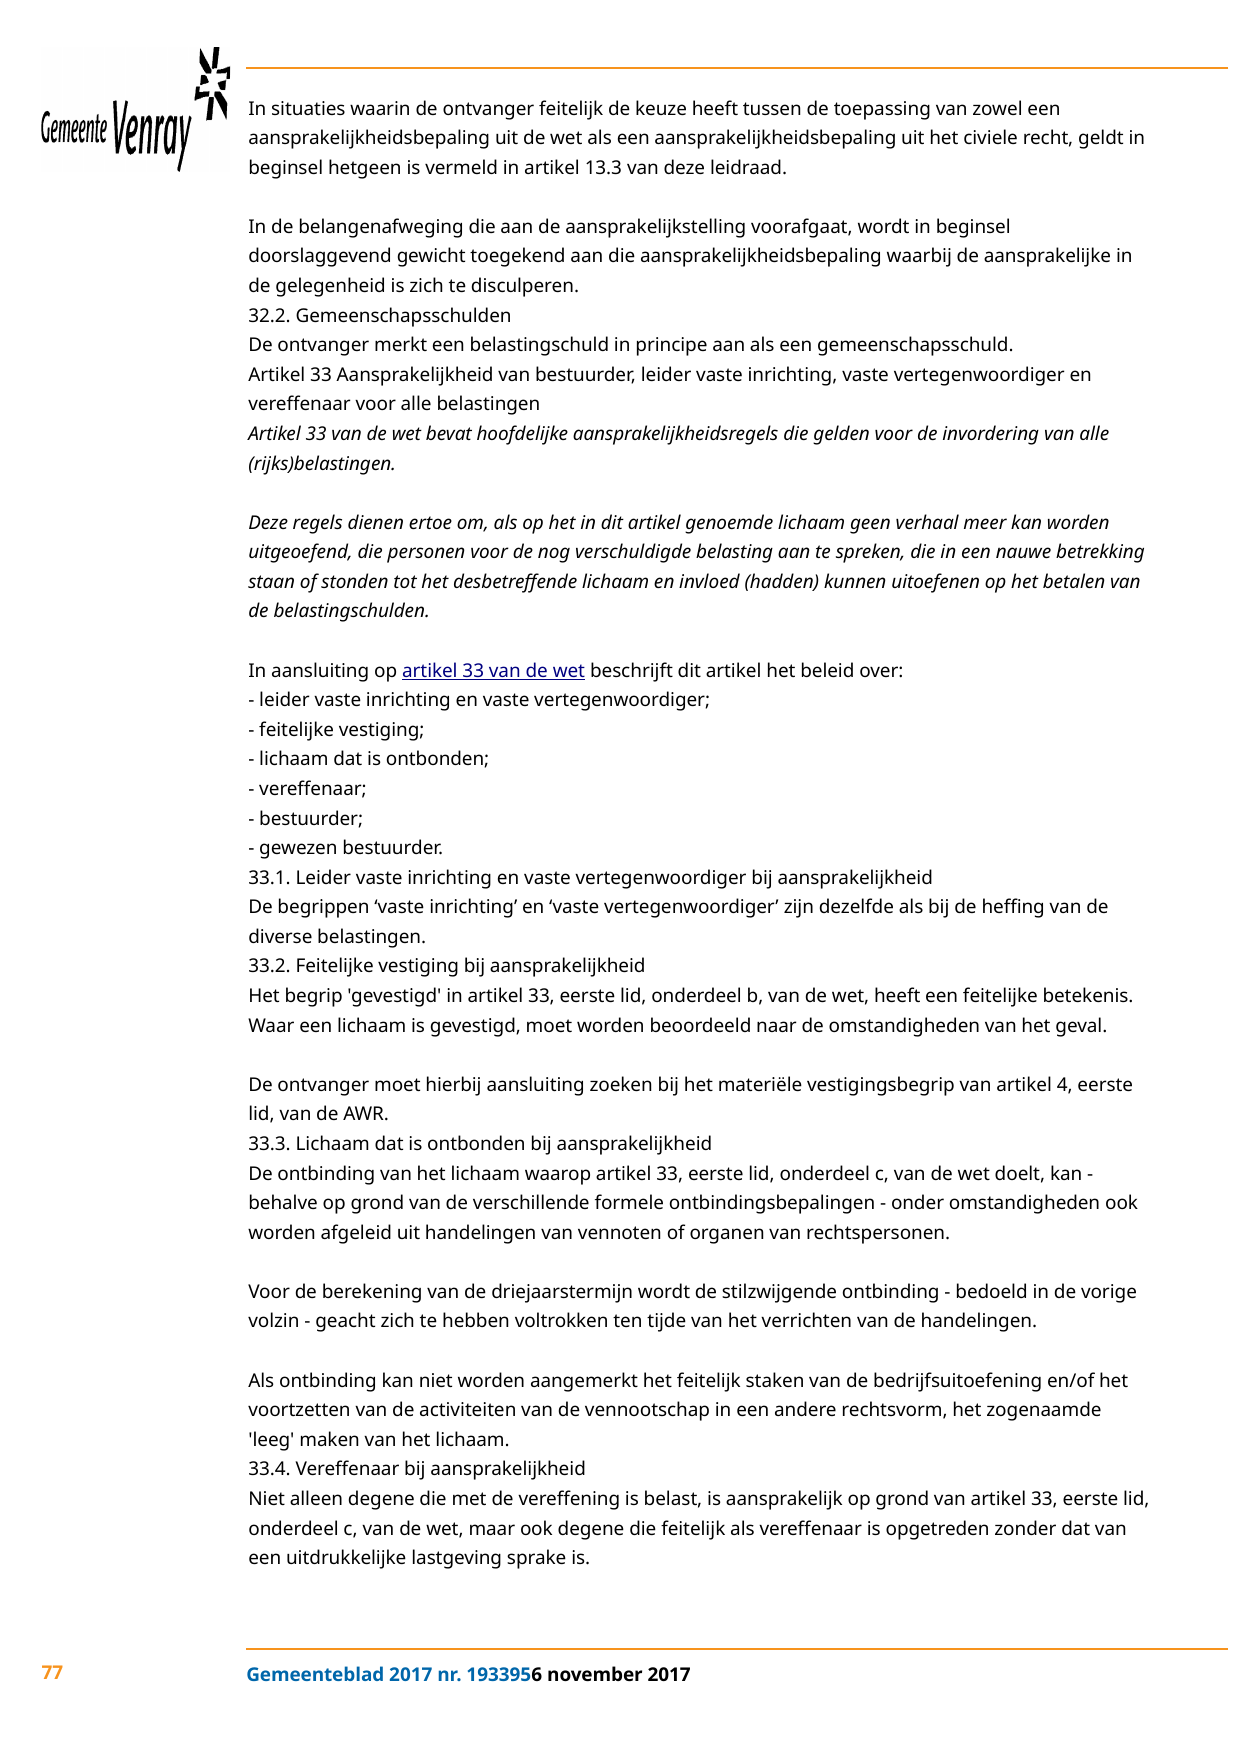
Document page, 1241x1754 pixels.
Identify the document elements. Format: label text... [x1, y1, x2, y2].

picture [41, 47, 231, 172]
text Artikel 33 Aansprakelijkheid van bestuurder, leider vaste inrichting, vaste vertegenwoordiger en vereffenaar voor alle belastingen [248, 361, 1152, 416]
text - leider vaste inrichting en vaste vertegenwoordiger; [248, 686, 1152, 712]
text - feitelijke vestiging; [248, 716, 1152, 742]
text In de belangenafweging die aan de aansprakelijkstelling voorafgaat, wordt in beginsel doorslaggevend gewicht toegekend aan die aansprakelijkheidsbepaling waarbij de aansprakelijke in de gelegenheid is zich te disculperen. [248, 213, 1152, 298]
text Voor de berekening van de driejaarstermijn wordt de stilzwijgende ontbinding - bedoeld in de vorige volzin - geacht zich te hebben voltrokken ten tijde van het verrichten van de handelingen. [248, 1278, 1152, 1333]
text - gewezen bestuurder. [248, 834, 1152, 860]
text - vereffenaar; [248, 775, 1152, 801]
text 33.3. Lichaam dat is ontbonden bij aansprakelijkheid [248, 1130, 1152, 1156]
text 33.2. Feitelijke vestiging bij aansprakelijkheid [248, 953, 1152, 978]
text De ontvanger merkt een belastingschuld in principe aan als een gemeenschapsschuld. [248, 331, 1152, 357]
text Artikel 33 van de wet bevat hoofdelijke aansprakelijkheidsregels die gelden voor de invordering van alle (rijks)belastingen. [248, 420, 1152, 476]
text 33.4. Vereffenaar bij aansprakelijkheid [248, 1456, 1152, 1481]
text In aansluiting op artikel 33 van de wet beschrijft dit artikel het beleid over: [248, 657, 1152, 683]
text 33.1. Leider vaste inrichting en vaste vertegenwoordiger bij aansprakelijkheid [248, 864, 1152, 890]
text - lichaam dat is ontbonden; [248, 746, 1152, 771]
text Het begrip 'gevestigd' in artikel 33, eerste lid, onderdeel b, van de wet, heeft een feitelijke betekenis. Waar een lichaam is gevestigd, moet worden beoordeeld naar de omstandigheden van het geval. [248, 982, 1152, 1038]
text - bestuurder; [248, 805, 1152, 831]
text De ontbinding van het lichaam waarop artikel 33, eerste lid, onderdeel c, van de wet doelt, kan - behalve op grond van de verschillende formele ontbindingsbepalingen - onder omstandigheden ook worden afgeleid uit handelingen van vennoten of organen van rechtspersonen. [248, 1160, 1152, 1245]
text Deze regels dienen ertoe om, als op het in dit artikel genoemde lichaam geen verhaal meer kan worden uitgeoefend, die personen voor de nog verschuldigde belasting aan te spreken, die in een nauwe betrekking staan of stonden tot het desbetreffende lichaam en invloed (hadden) kunnen uitoefenen op het betalen van de belastingschulden. [248, 509, 1152, 623]
text Als ontbinding kan niet worden aangemerkt het feitelijk staken van de bedrijfsuitoefening en/of het voortzetten van de activiteiten van de vennootschap in een andere rechtsvorm, het zogenaamde 'leeg' maken van het lichaam. [248, 1367, 1152, 1452]
text In situaties waarin de ontvanger feitelijk de keuze heeft tussen de toepassing van zowel een aansprakelijkheidsbepaling uit de wet als een aansprakelijkheidsbepaling uit het civiele recht, geldt in beginsel hetgeen is vermeld in artikel 13.3 van deze leidraad. [248, 95, 1152, 180]
text Niet alleen degene die met de vereffening is belast, is aansprakelijk op grond van artikel 33, eerste lid, onderdeel c, van de wet, maar ook degene die feitelijk als vereffenaar is opgetreden zonder dat van een uitdrukkelijke lastgeving sprake is. [248, 1485, 1152, 1570]
text De ontvanger moet hierbij aansluiting zoeken bij het materiële vestigingsbegrip van artikel 4, eerste lid, van de AWR. [248, 1071, 1152, 1126]
text 32.2. Gemeenschapsschulden [248, 302, 1152, 328]
text De begrippen ‘vaste inrichting’ en ‘vaste vertegenwoordiger’ zijn dezelfde als bij de heffing van de diverse belastingen. [248, 893, 1152, 949]
